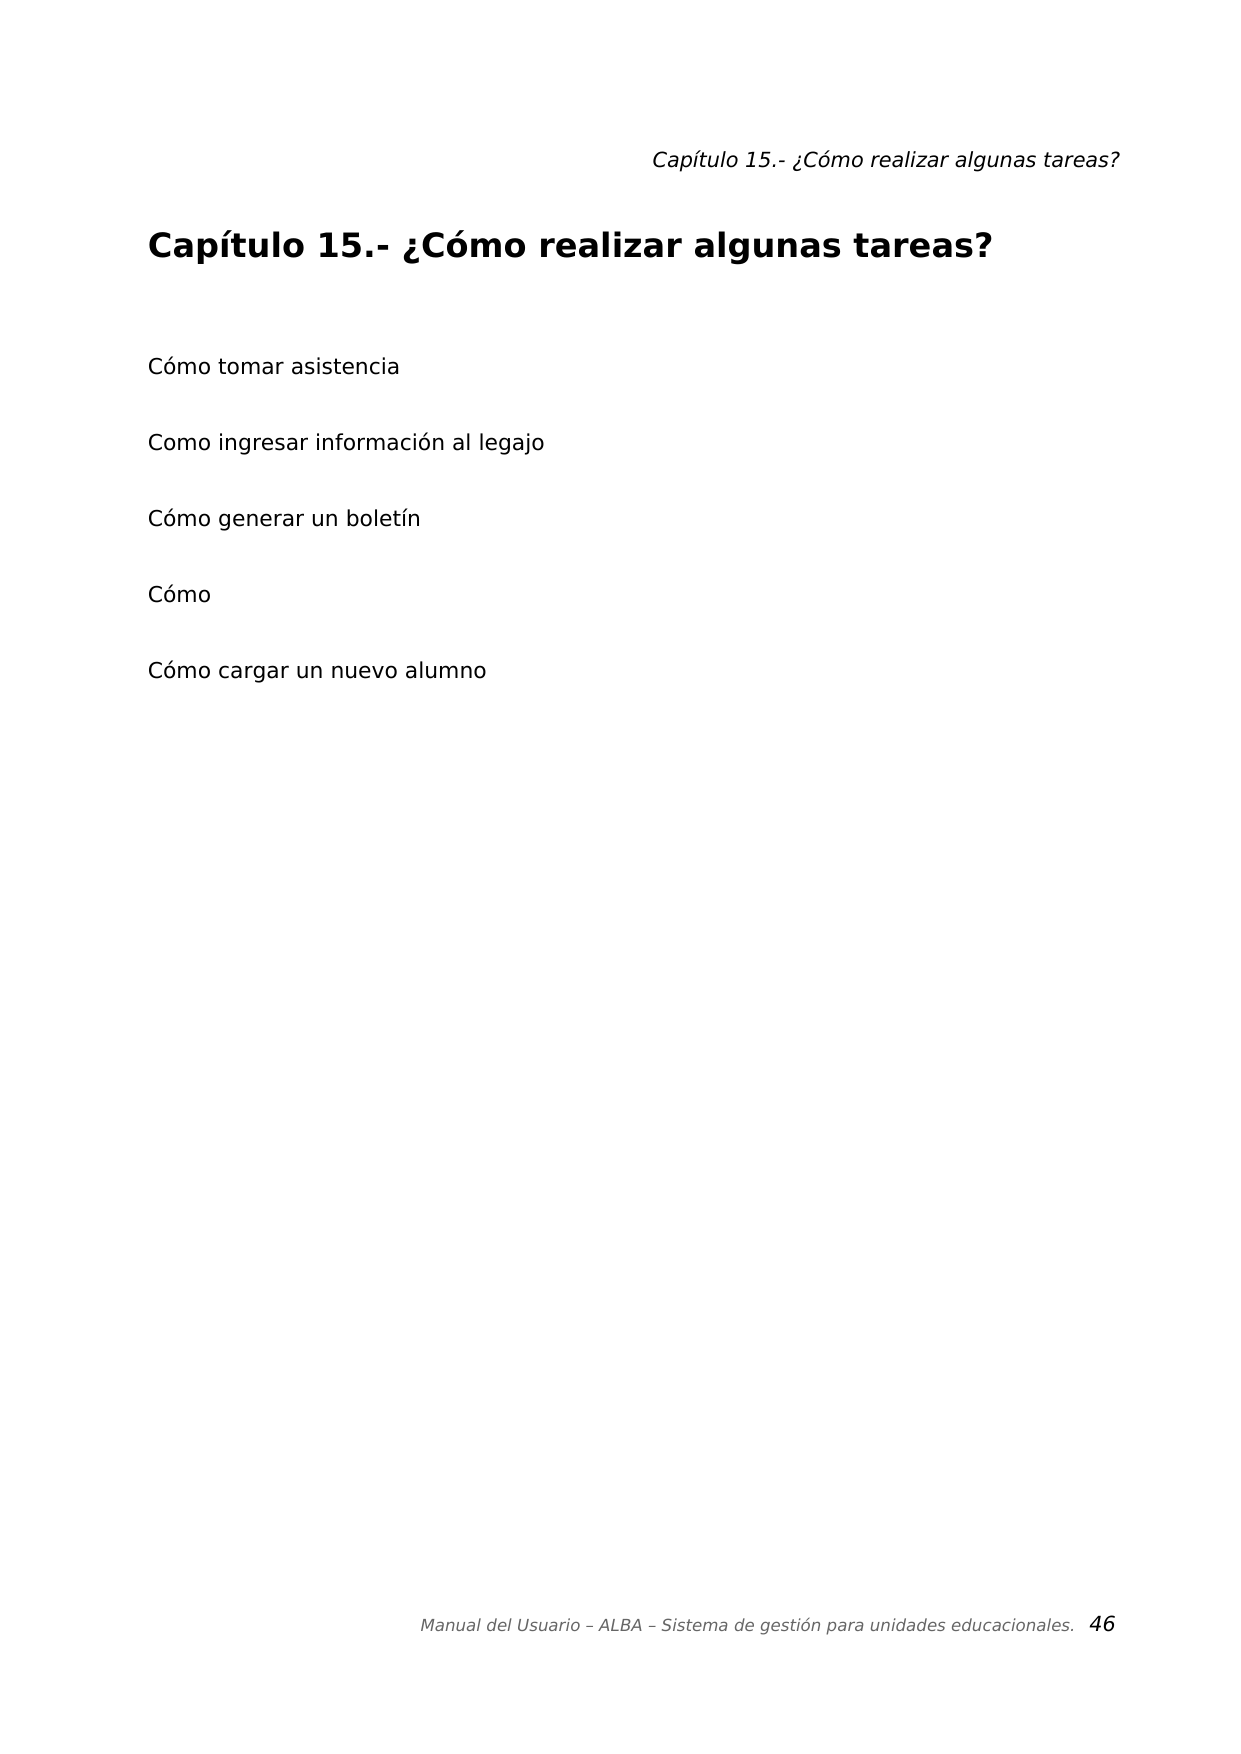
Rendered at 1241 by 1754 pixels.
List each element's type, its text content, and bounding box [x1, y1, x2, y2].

text Como ingresar información al legajo [148, 430, 1122, 456]
text Cómo tomar asistencia [148, 354, 1122, 379]
text Cómo cargar un nuevo alumno [148, 658, 1122, 684]
text Cómo [148, 582, 1122, 608]
subtitle Capítulo 15.- ¿Cómo realizar algunas tareas? [148, 226, 1122, 265]
text Cómo generar un boletín [148, 506, 1122, 532]
